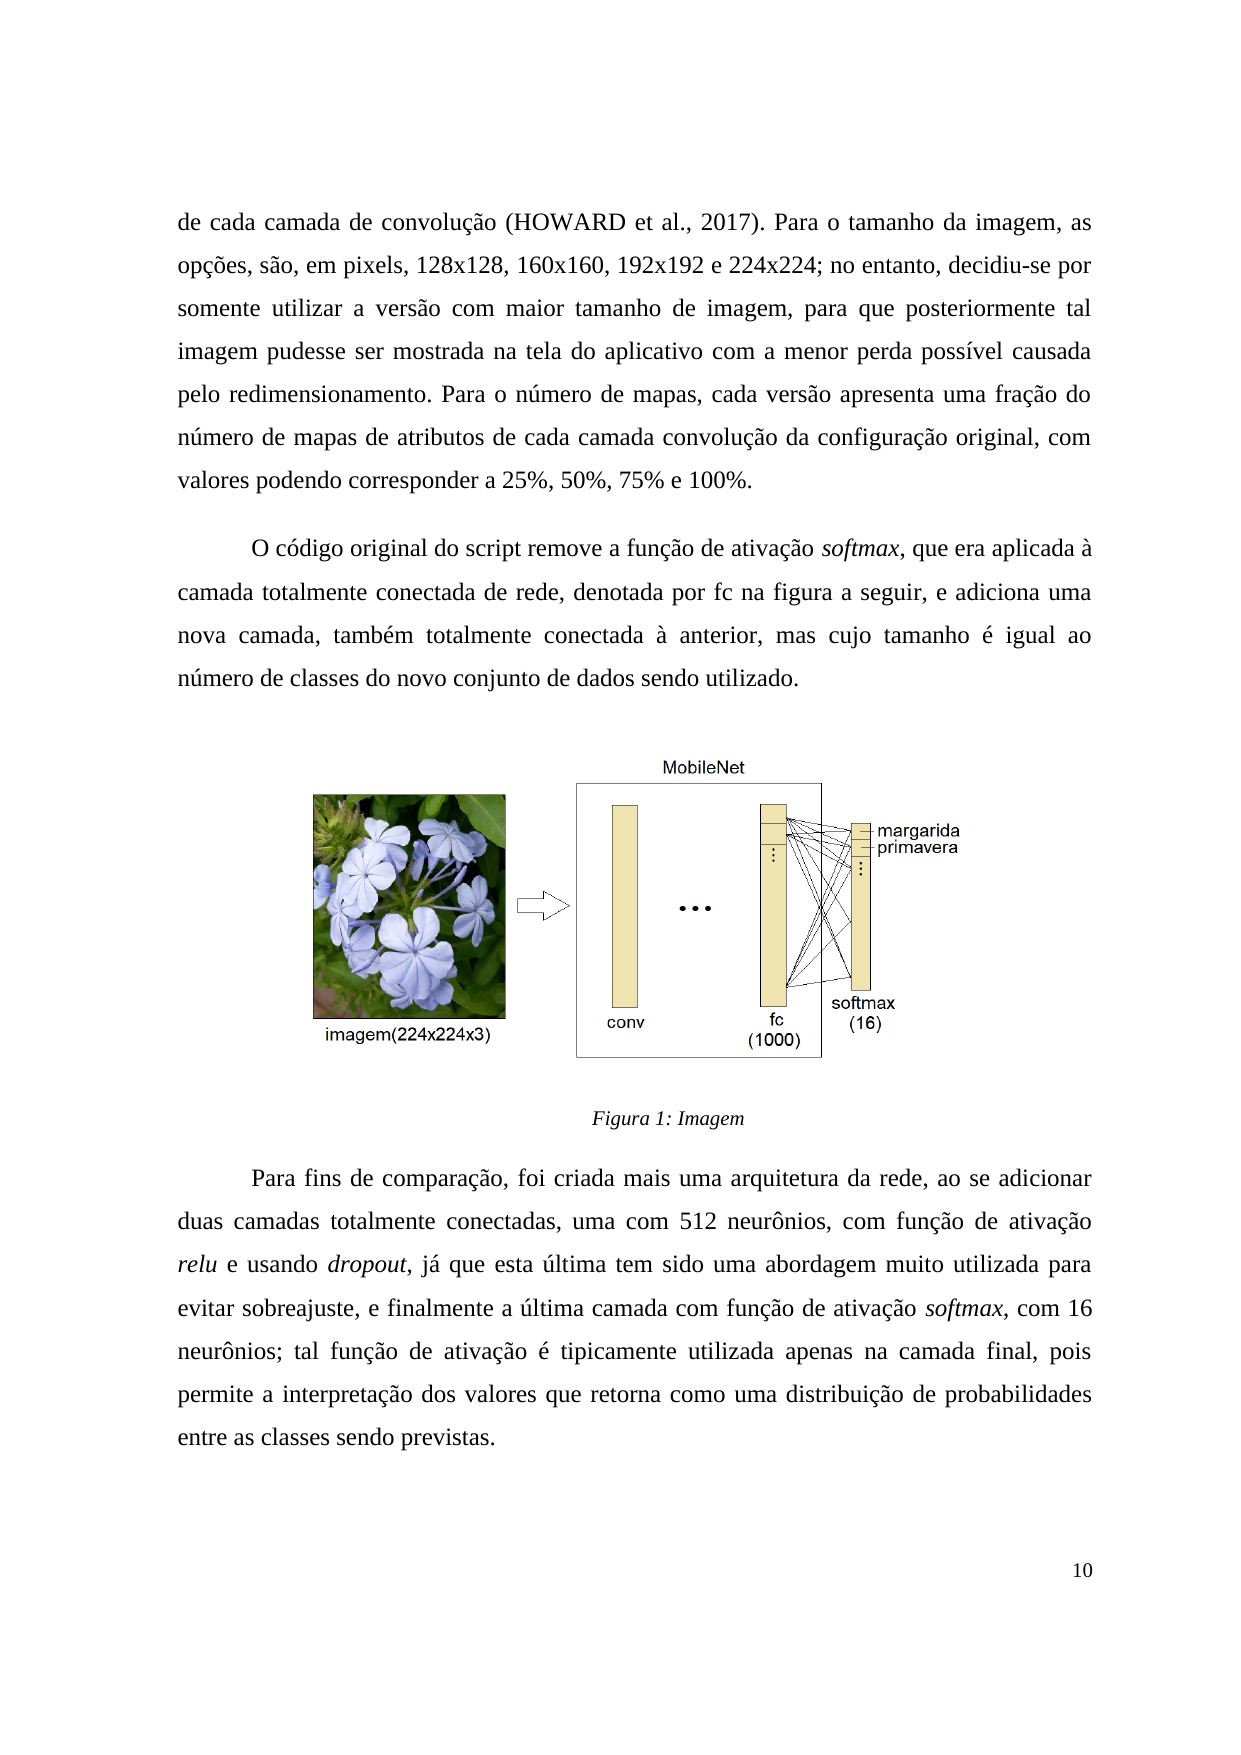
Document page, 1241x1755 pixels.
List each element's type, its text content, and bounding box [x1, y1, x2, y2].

text Figura 1: Imagem [177, 1106, 1093, 1130]
text Para fins de comparação, foi criada mais uma arquitetura da rede, ao se adicionar duas camadas totalmente conectadas, uma com 512 neurônios, com função de ativação relu e usando dropout, já que esta última tem sido uma abordagem muito utilizada para evitar sobreajuste, e finalmente a última camada com função de ativação softmax, com 16 neurônios; tal função de ativação é tipicamente utilizada apenas na camada final, pois permite a interpretação dos valores que retorna como uma distribuição de probabilidades entre as classes sendo previstas. [177, 1163, 1093, 1451]
text O código original do script remove a função de ativação softmax, que era aplicada à camada totalmente conectada de rede, denotada por fc na figura a seguir, e adiciona uma nova camada, também totalmente conectada à anterior, mas cujo tamanho é igual ao número de classes do novo conjunto de dados sendo utilizado. [177, 533, 1093, 692]
text de cada camada de convolução (HOWARD et al., 2017). Para o tamanho da imagem, as opções, são, em pixels, 128x128, 160x160, 192x192 e 224x224; no entanto, decidiu-se por somente utilizar a versão com maior tamanho de imagem, para que posteriormente tal imagem pudesse ser mostrada na tela do aplicativo com a menor perda possível causada pelo redimensionamento. Para o número de mapas, cada versão apresenta uma fração do número de mapas de atributos de cada camada convolução da configuração original, com valores podendo corresponder a 25%, 50%, 75% e 100%. [177, 207, 1093, 494]
